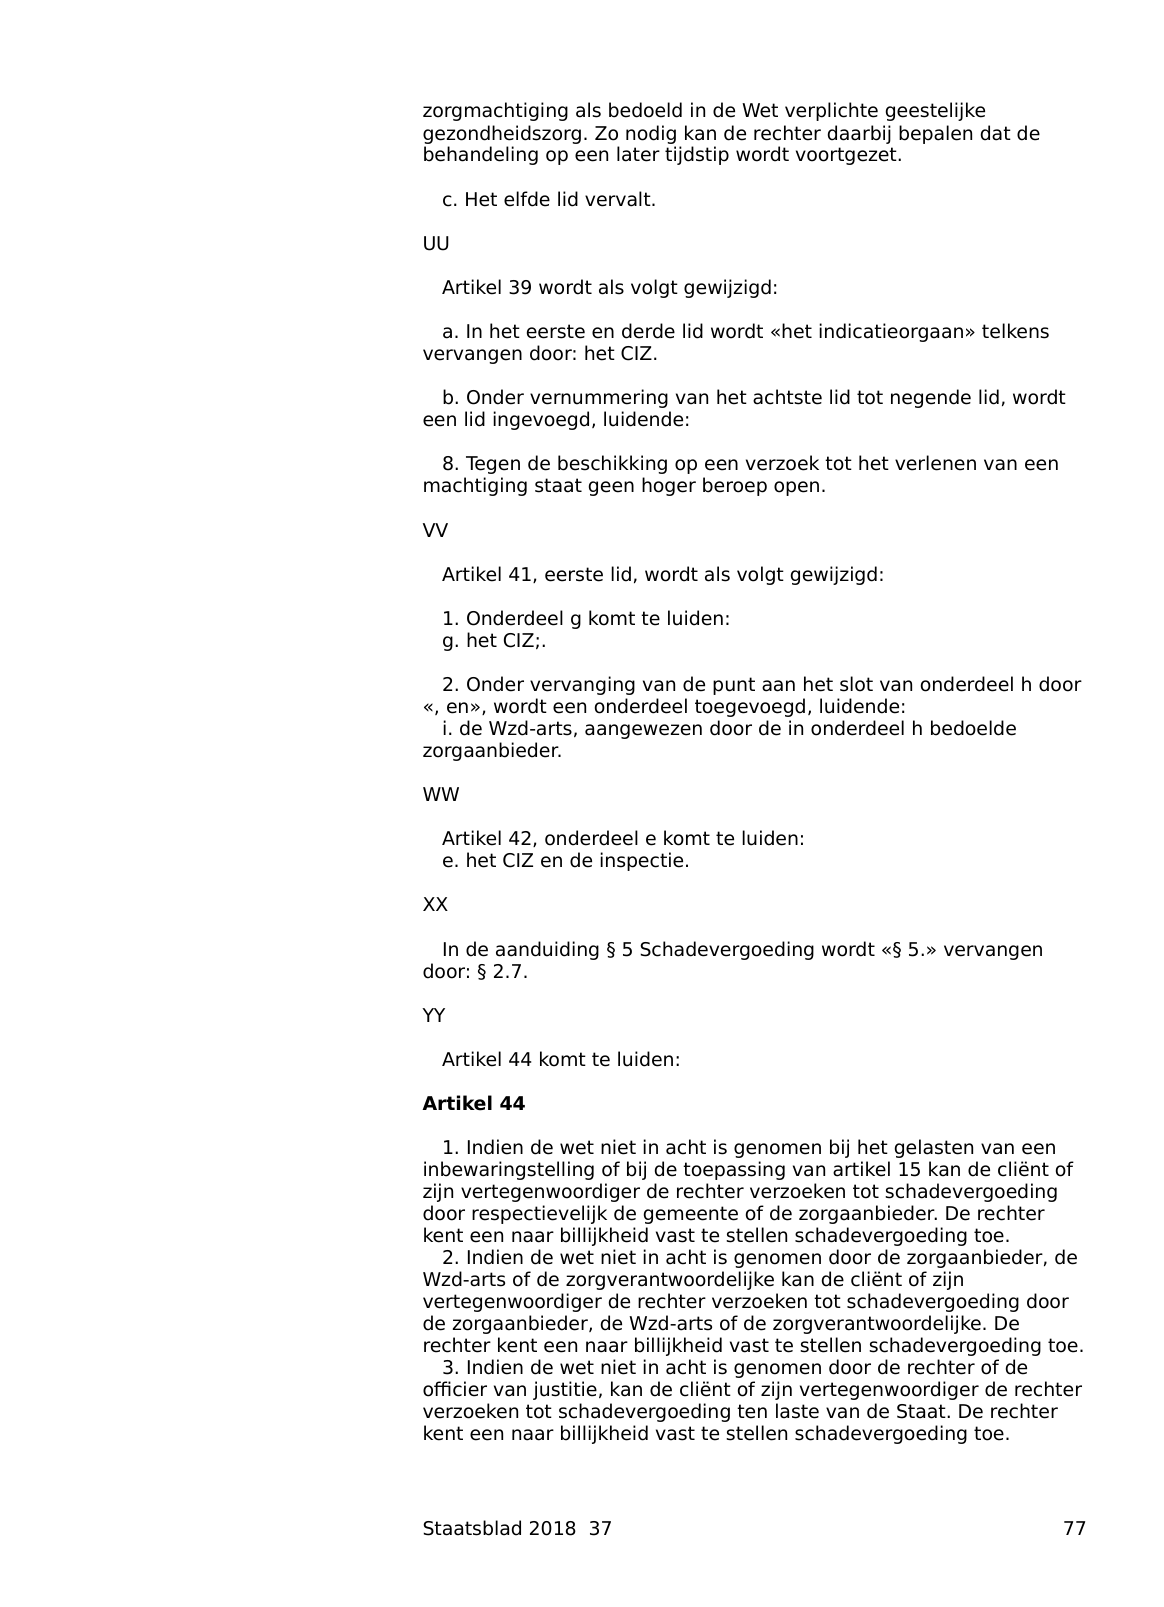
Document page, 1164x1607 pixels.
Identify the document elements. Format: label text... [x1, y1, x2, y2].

text 8. Tegen de beschikking op een verzoek tot het verlenen van een machtiging staat geen hoger beroep open. [422, 453, 1087, 497]
text Artikel 42, onderdeel e komt te luiden: [422, 828, 1087, 850]
text 2. Onder vervanging van de punt aan het slot van onderdeel h door «, en», wordt een onderdeel toegevoegd, luidende: [422, 674, 1087, 718]
text 3. Indien de wet niet in acht is genomen door de rechter of de officier van justitie, kan de cliënt of zijn vertegenwoordiger de rechter verzoeken tot schadevergoeding ten laste van de Staat. De rechter kent een naar billijkheid vast te stellen schadevergoeding toe. [422, 1357, 1087, 1445]
text a. In het eerste en derde lid wordt «het indicatieorgaan» telkens vervangen door: het CIZ. [422, 321, 1087, 365]
text In de aanduiding § 5 Schadevergoeding wordt «§ 5.» vervangen door: § 2.7. [422, 938, 1087, 982]
text 1. Indien de wet niet in acht is genomen bij het gelasten van een inbewaringstelling of bij de toepassing van artikel 15 kan de cliënt of zijn vertegenwoordiger de rechter verzoeken tot schadevergoeding door respectievelijk de gemeente of de zorgaanbieder. De rechter kent een naar billijkheid vast te stellen schadevergoeding toe. [422, 1137, 1087, 1247]
text YY [422, 1005, 1087, 1027]
subtitle Artikel 44 [422, 1093, 1087, 1115]
text 1. Onderdeel g komt te luiden: [422, 608, 1087, 630]
text i. de Wzd-arts, aangewezen door de in onderdeel h bedoelde zorgaanbieder. [422, 718, 1087, 762]
text XX [422, 894, 1087, 916]
text b. Onder vernummering van het achtste lid tot negende lid, wordt een lid ingevoegd, luidende: [422, 387, 1087, 431]
text zorgmachtiging als bedoeld in de Wet verplichte geestelijke gezondheidszorg. Zo nodig kan de rechter daarbij bepalen dat de behandeling op een later tijdstip wordt voortgezet. [422, 100, 1087, 166]
text VV [422, 519, 1087, 541]
text UU [422, 233, 1087, 255]
text Artikel 39 wordt als volgt gewijzigd: [422, 277, 1087, 299]
text WW [422, 784, 1087, 806]
text 2. Indien de wet niet in acht is genomen door de zorgaanbieder, de Wzd-arts of de zorgverantwoordelijke kan de cliënt of zijn vertegenwoordiger de rechter verzoeken tot schadevergoeding door de zorgaanbieder, de Wzd-arts of de zorgverantwoordelijke. De rechter kent een naar billijkheid vast te stellen schadevergoeding toe. [422, 1247, 1087, 1357]
text e. het CIZ en de inspectie. [422, 850, 1087, 872]
text Artikel 41, eerste lid, wordt als volgt gewijzigd: [422, 564, 1087, 586]
text g. het CIZ;. [422, 630, 1087, 652]
text Artikel 44 komt te luiden: [422, 1049, 1087, 1071]
text c. Het elfde lid vervalt. [422, 188, 1087, 211]
